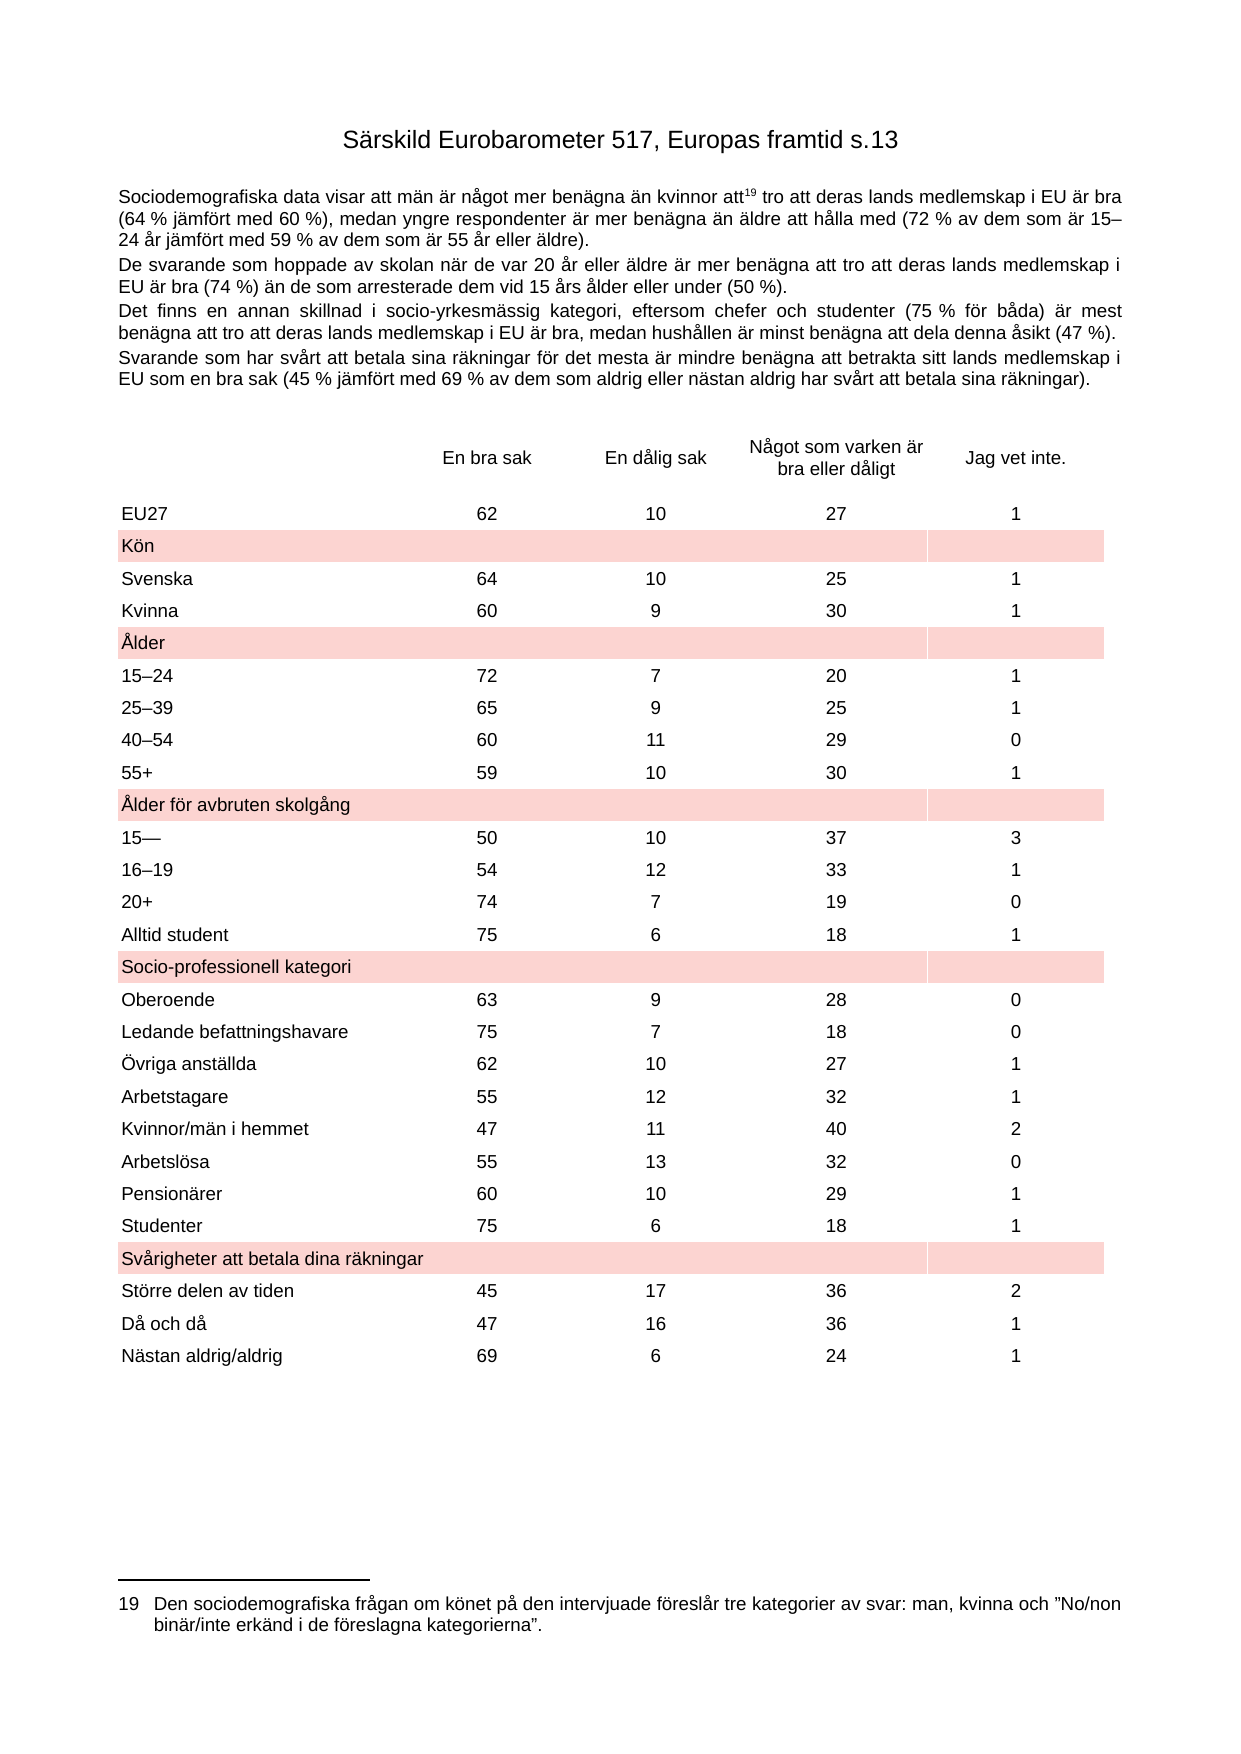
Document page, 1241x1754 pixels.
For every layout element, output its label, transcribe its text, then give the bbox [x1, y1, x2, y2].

table_cell 62 [407, 497, 566, 529]
text De svarande som hoppade av skolan när de var 20 år eller äldre är mer benägna att tro att deras lands medlemskap i EU är bra (74 %) än de som arresterade dem vid 15 års ålder eller under (50 %). [118, 254, 1122, 297]
table_cell 19 [745, 886, 927, 918]
table_cell Större delen av tiden [118, 1275, 407, 1307]
table_cell [928, 951, 1104, 983]
table_cell 18 [745, 1015, 927, 1048]
table_cell 25 [745, 562, 927, 594]
table_cell 37 [745, 821, 927, 853]
table_cell 30 [745, 594, 927, 627]
table_cell 7 [566, 886, 745, 918]
table_cell 62 [407, 1048, 566, 1080]
table_cell 75 [407, 1210, 566, 1242]
table_header [118, 418, 407, 497]
table_cell 20+ [118, 886, 407, 918]
table_cell 1 [928, 1080, 1104, 1113]
table_cell 74 [407, 886, 566, 918]
table_cell 7 [566, 1015, 745, 1048]
table_cell Övriga anställda [118, 1048, 407, 1080]
table_cell [566, 789, 745, 821]
table_cell 25 [745, 691, 927, 724]
table_cell 40 [745, 1113, 927, 1145]
table_cell 15–24 [118, 659, 407, 691]
table_cell 28 [745, 983, 927, 1015]
table_cell Oberoende [118, 983, 407, 1015]
table_cell 59 [407, 756, 566, 789]
table_cell 36 [745, 1307, 927, 1339]
table_header Något som varken är bra eller dåligt [745, 418, 927, 497]
table_cell 64 [407, 562, 566, 594]
table_cell 16–19 [118, 854, 407, 886]
table_cell [566, 530, 745, 562]
table_cell Alltid student [118, 918, 407, 951]
table_cell 10 [566, 1178, 745, 1210]
table_cell [745, 627, 927, 659]
table_cell 0 [928, 1015, 1104, 1048]
table_cell EU27 [118, 497, 407, 529]
table_cell 0 [928, 1145, 1104, 1177]
table_cell [745, 789, 927, 821]
text Den sociodemografiska frågan om könet på den intervjuade föreslår tre kategorier av svar: man, kvinna och ”No/non binär/inte erkänd i de föreslagna kategorierna”. [118, 1593, 1122, 1636]
table_cell 10 [566, 497, 745, 529]
table_cell Kön [118, 530, 407, 562]
table_cell Svenska [118, 562, 407, 594]
table_cell 2 [928, 1275, 1104, 1307]
table_cell 2 [928, 1113, 1104, 1145]
table_cell 1 [928, 1339, 1104, 1372]
table_cell 1 [928, 756, 1104, 789]
table_cell 45 [407, 1275, 566, 1307]
table_cell 63 [407, 983, 566, 1015]
table_cell 1 [928, 562, 1104, 594]
table_cell 10 [566, 562, 745, 594]
table_cell Nästan aldrig/aldrig [118, 1339, 407, 1372]
table_cell [745, 530, 927, 562]
table_cell [928, 627, 1104, 659]
table_cell 0 [928, 983, 1104, 1015]
table_cell [928, 530, 1104, 562]
table_cell 6 [566, 1339, 745, 1372]
table_cell [407, 789, 566, 821]
text Svarande som har svårt att betala sina räkningar för det mesta är mindre benägna att betrakta sitt lands medlemskap i EU som en bra sak (45 % jämfört med 69 % av dem som aldrig eller nästan aldrig har svårt att betala sina räkningar). [118, 347, 1122, 390]
table_cell 10 [566, 821, 745, 853]
text Sociodemografiska data visar att män är något mer benägna än kvinnor att tro att deras lands medlemskap i EU är bra (64 % jämfört med 60 %), medan yngre respondenter är mer benägna än äldre att hålla med (72 % av dem som är 15–24 år jämfört med 59 % av dem som är 55 år eller äldre). [118, 186, 1122, 251]
table_cell [928, 1242, 1104, 1274]
table_cell 15— [118, 821, 407, 853]
table_cell 6 [566, 918, 745, 951]
table_cell 9 [566, 983, 745, 1015]
table_cell 60 [407, 1178, 566, 1210]
table_cell 1 [928, 594, 1104, 627]
table_cell 1 [928, 1178, 1104, 1210]
table_cell 3 [928, 821, 1104, 853]
table_cell [745, 1242, 927, 1274]
table_cell 18 [745, 918, 927, 951]
table_cell [566, 627, 745, 659]
table_cell 32 [745, 1080, 927, 1113]
table_cell 29 [745, 1178, 927, 1210]
table_cell [745, 951, 927, 983]
table_cell [407, 530, 566, 562]
table_cell Arbetstagare [118, 1080, 407, 1113]
table_cell 27 [745, 1048, 927, 1080]
table_cell 60 [407, 594, 566, 627]
table_cell 24 [745, 1339, 927, 1372]
table_cell 7 [566, 659, 745, 691]
table_cell Arbetslösa [118, 1145, 407, 1177]
table_cell 9 [566, 691, 745, 724]
table_cell 1 [928, 497, 1104, 529]
table_cell 1 [928, 1307, 1104, 1339]
table_cell Då och då [118, 1307, 407, 1339]
table_cell 9 [566, 594, 745, 627]
table_cell 69 [407, 1339, 566, 1372]
table_cell Studenter [118, 1210, 407, 1242]
table_cell 10 [566, 756, 745, 789]
table_header Jag vet inte. [928, 418, 1104, 497]
table_cell 13 [566, 1145, 745, 1177]
table_cell 55 [407, 1145, 566, 1177]
table_cell [407, 627, 566, 659]
table_cell 0 [928, 724, 1104, 756]
table_cell 65 [407, 691, 566, 724]
table_cell 27 [745, 497, 927, 529]
table_cell 32 [745, 1145, 927, 1177]
table_cell 54 [407, 854, 566, 886]
table_cell 10 [566, 1048, 745, 1080]
table_cell Ålder för avbruten skolgång [118, 789, 407, 821]
table_cell 47 [407, 1113, 566, 1145]
table_cell 11 [566, 724, 745, 756]
table_cell 36 [745, 1275, 927, 1307]
table_cell 55 [407, 1080, 566, 1113]
table_cell Svårigheter att betala dina räkningar [118, 1242, 566, 1274]
table_cell 1 [928, 918, 1104, 951]
table_cell 40–54 [118, 724, 407, 756]
table_header En dålig sak [566, 418, 745, 497]
table_cell Ledande befattningshavare [118, 1015, 407, 1048]
table_cell 1 [928, 1210, 1104, 1242]
table_cell 18 [745, 1210, 927, 1242]
table_cell 12 [566, 1080, 745, 1113]
table_cell Kvinna [118, 594, 407, 627]
table_cell 60 [407, 724, 566, 756]
table_cell 16 [566, 1307, 745, 1339]
table_cell 1 [928, 1048, 1104, 1080]
table_cell 0 [928, 886, 1104, 918]
table_cell 29 [745, 724, 927, 756]
table_cell Kvinnor/män i hemmet [118, 1113, 407, 1145]
table_cell 1 [928, 854, 1104, 886]
table_cell 6 [566, 1210, 745, 1242]
table_cell 33 [745, 854, 927, 886]
text Det finns en annan skillnad i socio-yrkesmässig kategori, eftersom chefer och studenter (75 % för båda) är mest benägna att tro att deras lands medlemskap i EU är bra, medan hushållen är minst benägna att dela denna åsikt (47 %). [118, 300, 1122, 343]
table_cell 17 [566, 1275, 745, 1307]
table_cell 75 [407, 918, 566, 951]
table_cell Ålder [118, 627, 407, 659]
table_cell 75 [407, 1015, 566, 1048]
table_cell 50 [407, 821, 566, 853]
table_cell 11 [566, 1113, 745, 1145]
table_cell Socio-professionell kategori [118, 951, 566, 983]
table_cell 1 [928, 659, 1104, 691]
table_cell [566, 1242, 745, 1274]
table_cell [566, 951, 745, 983]
table_cell 12 [566, 854, 745, 886]
table_cell Pensionärer [118, 1178, 407, 1210]
table_cell 47 [407, 1307, 566, 1339]
table_cell 72 [407, 659, 566, 691]
table_cell 1 [928, 691, 1104, 724]
table_cell 25–39 [118, 691, 407, 724]
table_cell 30 [745, 756, 927, 789]
table_cell [928, 789, 1104, 821]
table_cell 20 [745, 659, 927, 691]
table_cell 55+ [118, 756, 407, 789]
table_header En bra sak [407, 418, 566, 497]
